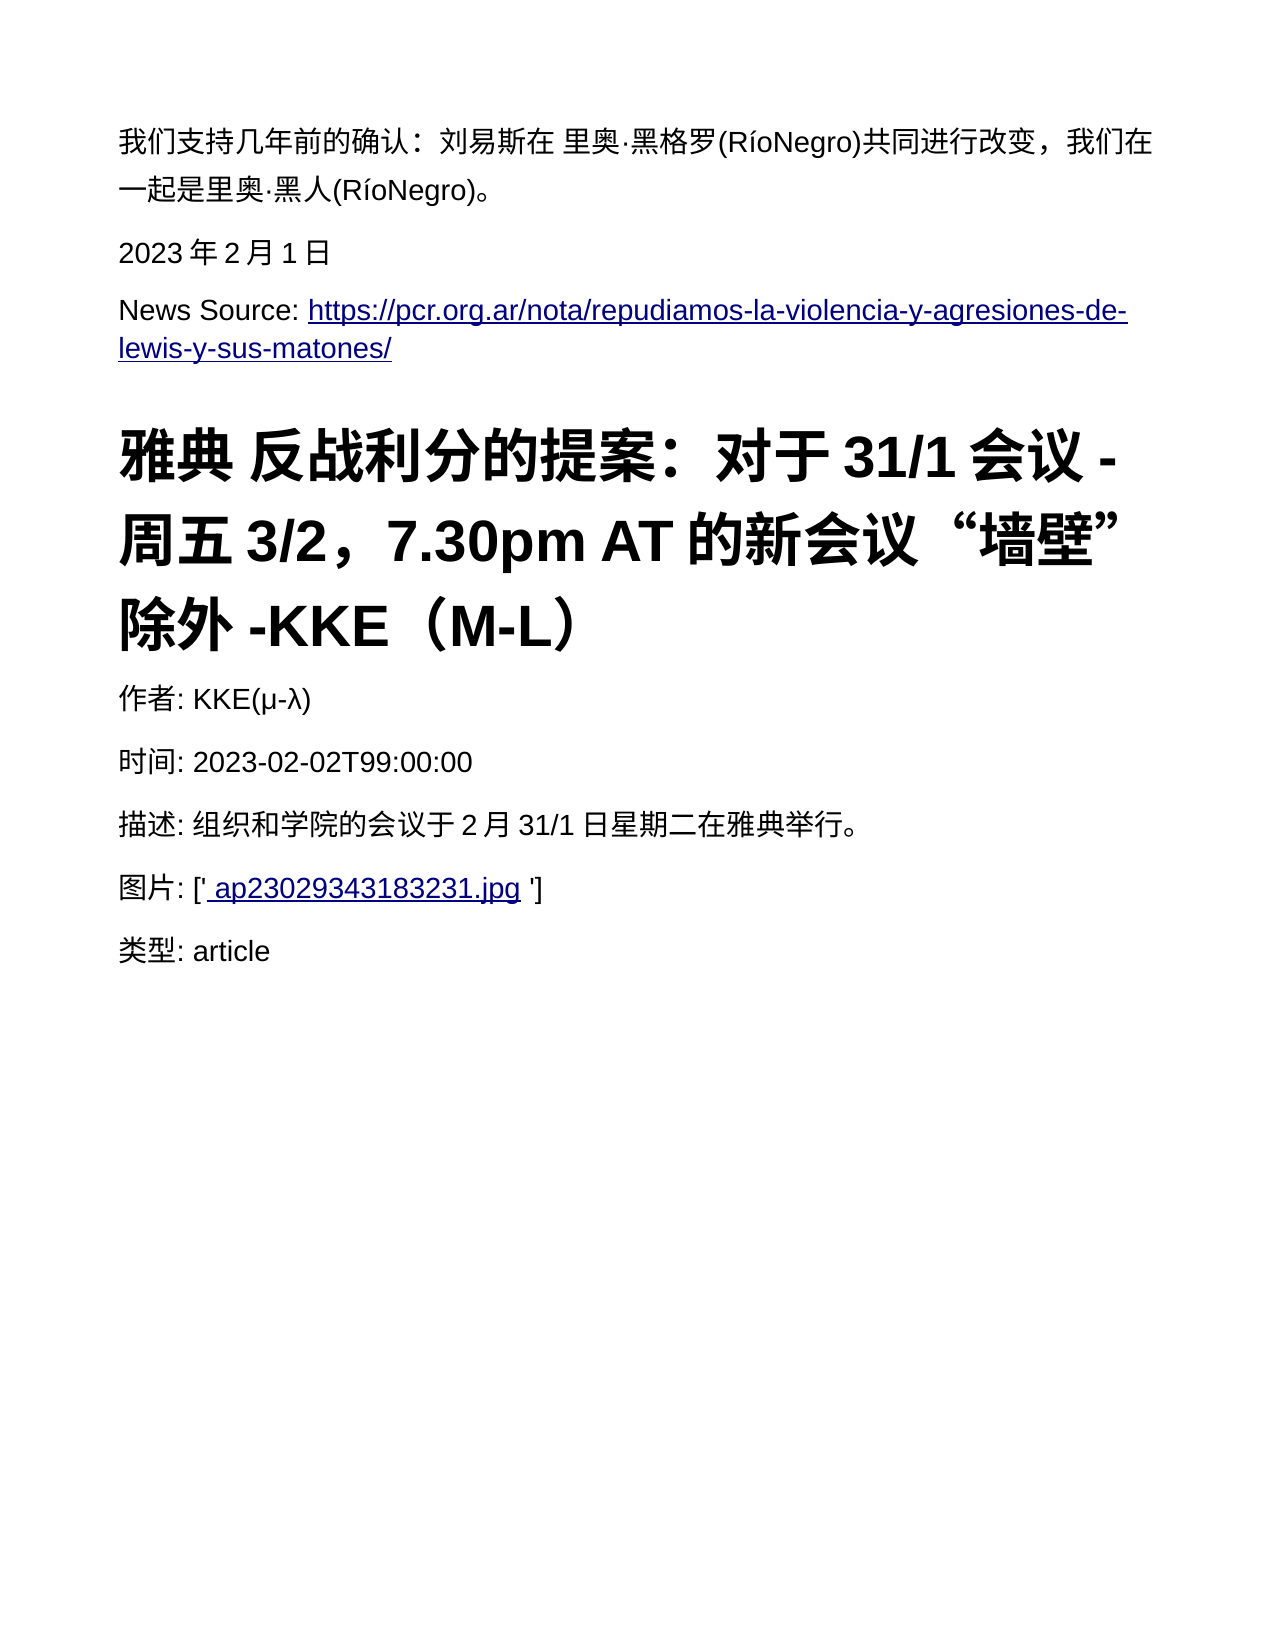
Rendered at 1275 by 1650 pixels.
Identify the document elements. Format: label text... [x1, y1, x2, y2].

text 图片: [' ap23029343183231.jpg '] [118, 865, 1157, 907]
text 时间: 2023-02-02T99:00:00 [118, 739, 1157, 781]
text 描述: 组织和学院的会议于2月31/1日星期二在雅典举行。 [118, 802, 1157, 844]
text 我们支持几年前的确认：刘易斯在 里奥·黑格罗(RíoNegro)共同进行改变，我们在一起是里奥·黑人(RíoNegro)。 [118, 118, 1157, 209]
text 类型: article [118, 928, 1157, 970]
text 作者: ΚΚΕ(μ-λ) [118, 676, 1157, 718]
text 2023年2月1日 [118, 230, 1157, 272]
subtitle 雅典 反战利分的提案：对于31/1会议 - 周五3/2，7.30pm AT的新会议“墙壁”除外 -KKE（M-L） [118, 409, 1157, 663]
text News Source: https://pcr.org.ar/nota/repudiamos-la-violencia-y-agresiones-de-lewis-y-sus-matones/ [118, 293, 1157, 365]
